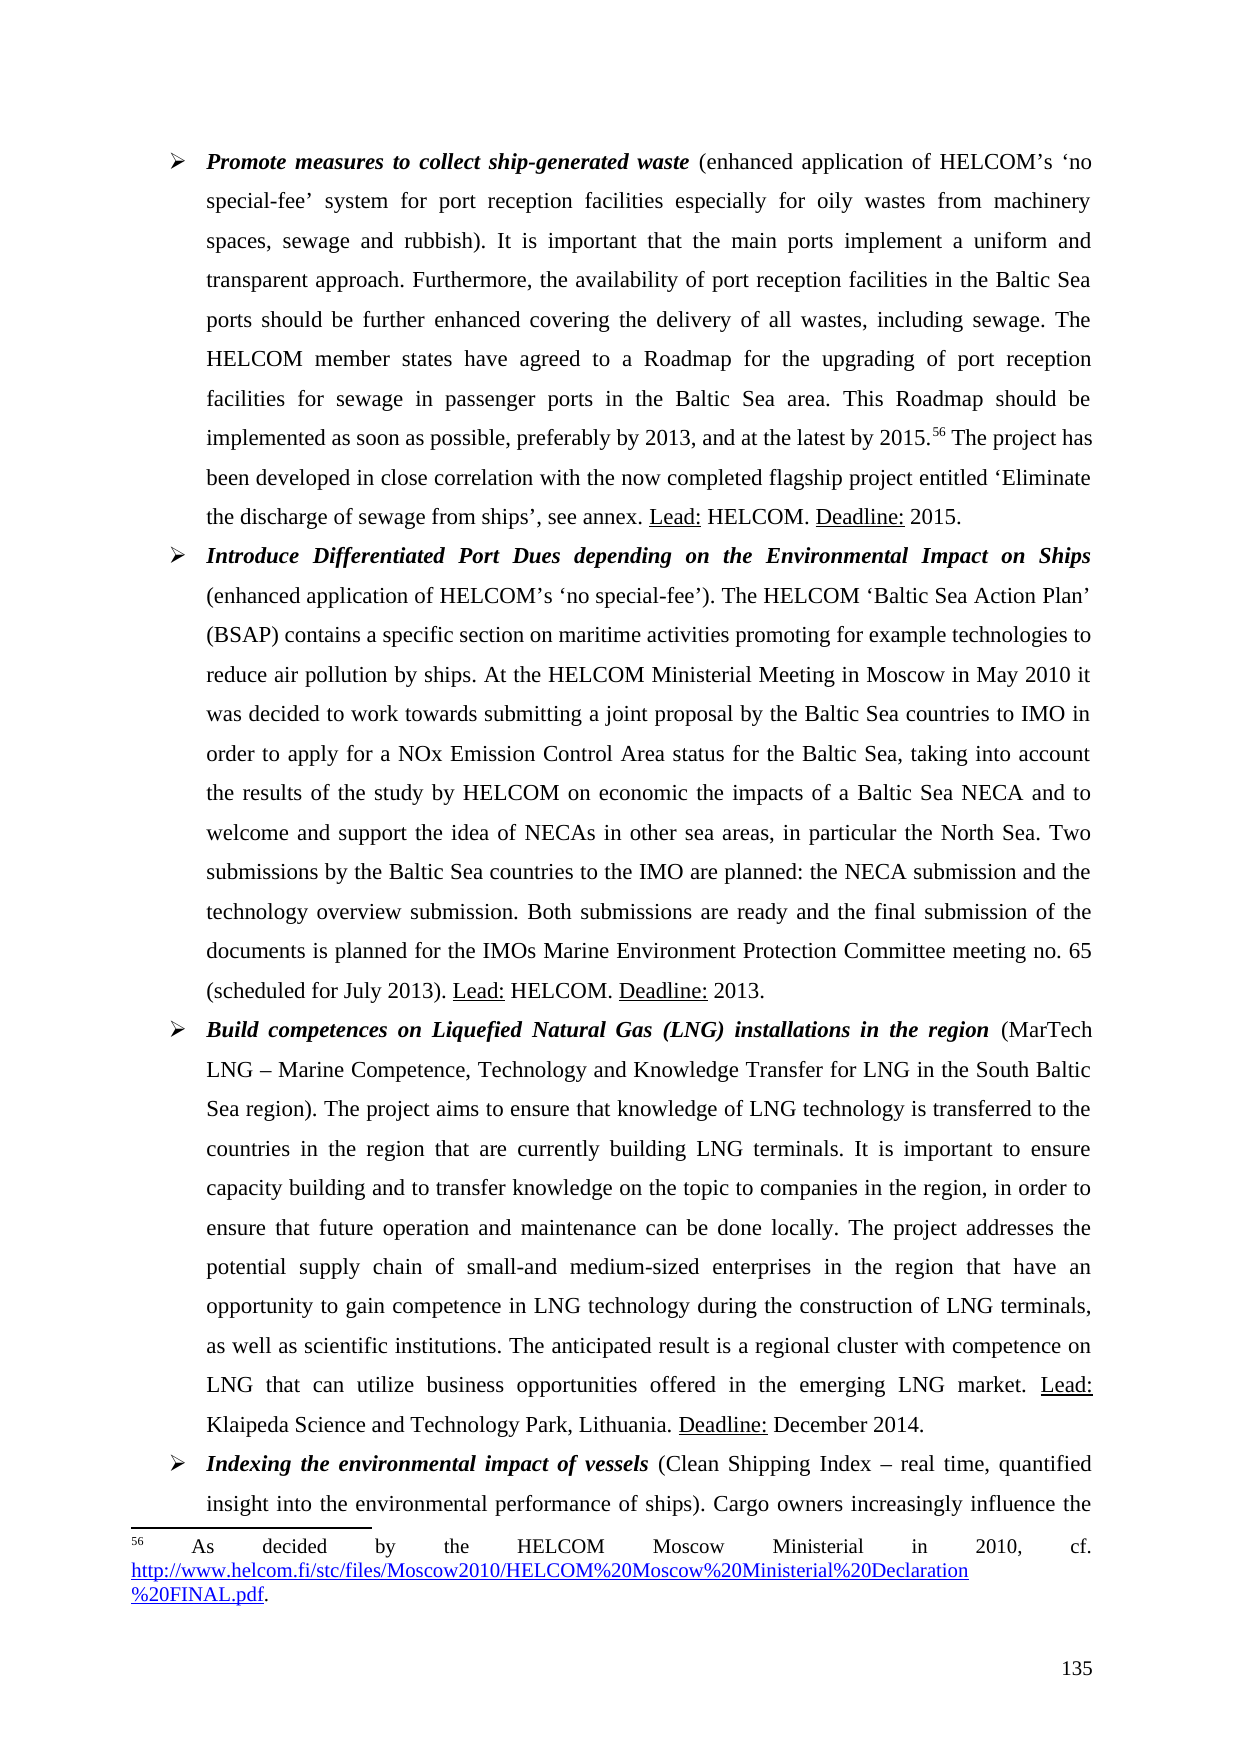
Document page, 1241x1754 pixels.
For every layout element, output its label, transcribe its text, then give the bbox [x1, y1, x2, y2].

list As decided by the HELCOM Moscow Ministerial in 2010, cf. http://www.helcom.fi/stc/files/Moscow2010/HELCOM%20Moscow%20Ministerial%20Declaration%20FINAL.pdf. [131, 1534, 1092, 1606]
list Build competences on Liquefied Natural Gas (LNG) installations in the region (MarTech LNG – Marine Competence, Technology and Knowledge Transfer for LNG in the South Baltic Sea region). The project aims to ensure that knowledge of LNG technology is transferred to the countries in the region that are currently building LNG terminals. It is important to ensure capacity building and to transfer knowledge on the topic to companies in the region, in order to ensure that future operation and maintenance can be done locally. The project addresses the potential supply chain of small-and medium-sized enterprises in the region that have an opportunity to gain competence in LNG technology during the construction of LNG terminals, as well as scientific institutions. The anticipated result is a regional cluster with competence on LNG that can utilize business opportunities offered in the emerging LNG market. Lead: Klaipeda Science and Technology Park, Lithuania. Deadline: December 2014. [169, 1016, 1092, 1437]
list Introduce Differentiated Port Dues depending on the Environmental Impact on Ships (enhanced application of HELCOM’s ‘no special-fee’). The HELCOM ‘Baltic Sea Action Plan’ (BSAP) contains a specific section on maritime activities promoting for example technologies to reduce air pollution by ships. At the HELCOM Ministerial Meeting in Moscow in May 2010 it was decided to work towards submitting a joint proposal by the Baltic Sea countries to IMO in order to apply for a NOx Emission Control Area status for the Baltic Sea, taking into account the results of the study by HELCOM on economic the impacts of a Baltic Sea NECA and to welcome and support the idea of NECAs in other sea areas, in particular the North Sea. Two submissions by the Baltic Sea countries to the IMO are planned: the NECA submission and the technology overview submission. Both submissions are ready and the final submission of the documents is planned for the IMOs Marine Environment Protection Committee meeting no. 65 (scheduled for July 2013). Lead: HELCOM. Deadline: 2013. [169, 542, 1092, 1003]
list Promote measures to collect ship-generated waste (enhanced application of HELCOM’s ‘no special-fee’ system for port reception facilities especially for oily wastes from machinery spaces, sewage and rubbish). It is important that the main ports implement a uniform and transparent approach. Furthermore, the availability of port reception facilities in the Baltic Sea ports should be further enhanced covering the delivery of all wastes, including sewage. The HELCOM member states have agreed to a Roadmap for the upgrading of port reception facilities for sewage in passenger ports in the Baltic Sea area. This Roadmap should be implemented as soon as possible, preferably by 2013, and at the latest by 2015. The project has been developed in close correlation with the now completed flagship project entitled ‘Eliminate the discharge of sewage from ships’, see annex. Lead: HELCOM. Deadline: 2015. [169, 148, 1092, 529]
list Indexing the environmental impact of vessels (Clean Shipping Index – real time, quantified insight into the environmental performance of ships). Cargo owners increasingly influence the [169, 1451, 1092, 1516]
